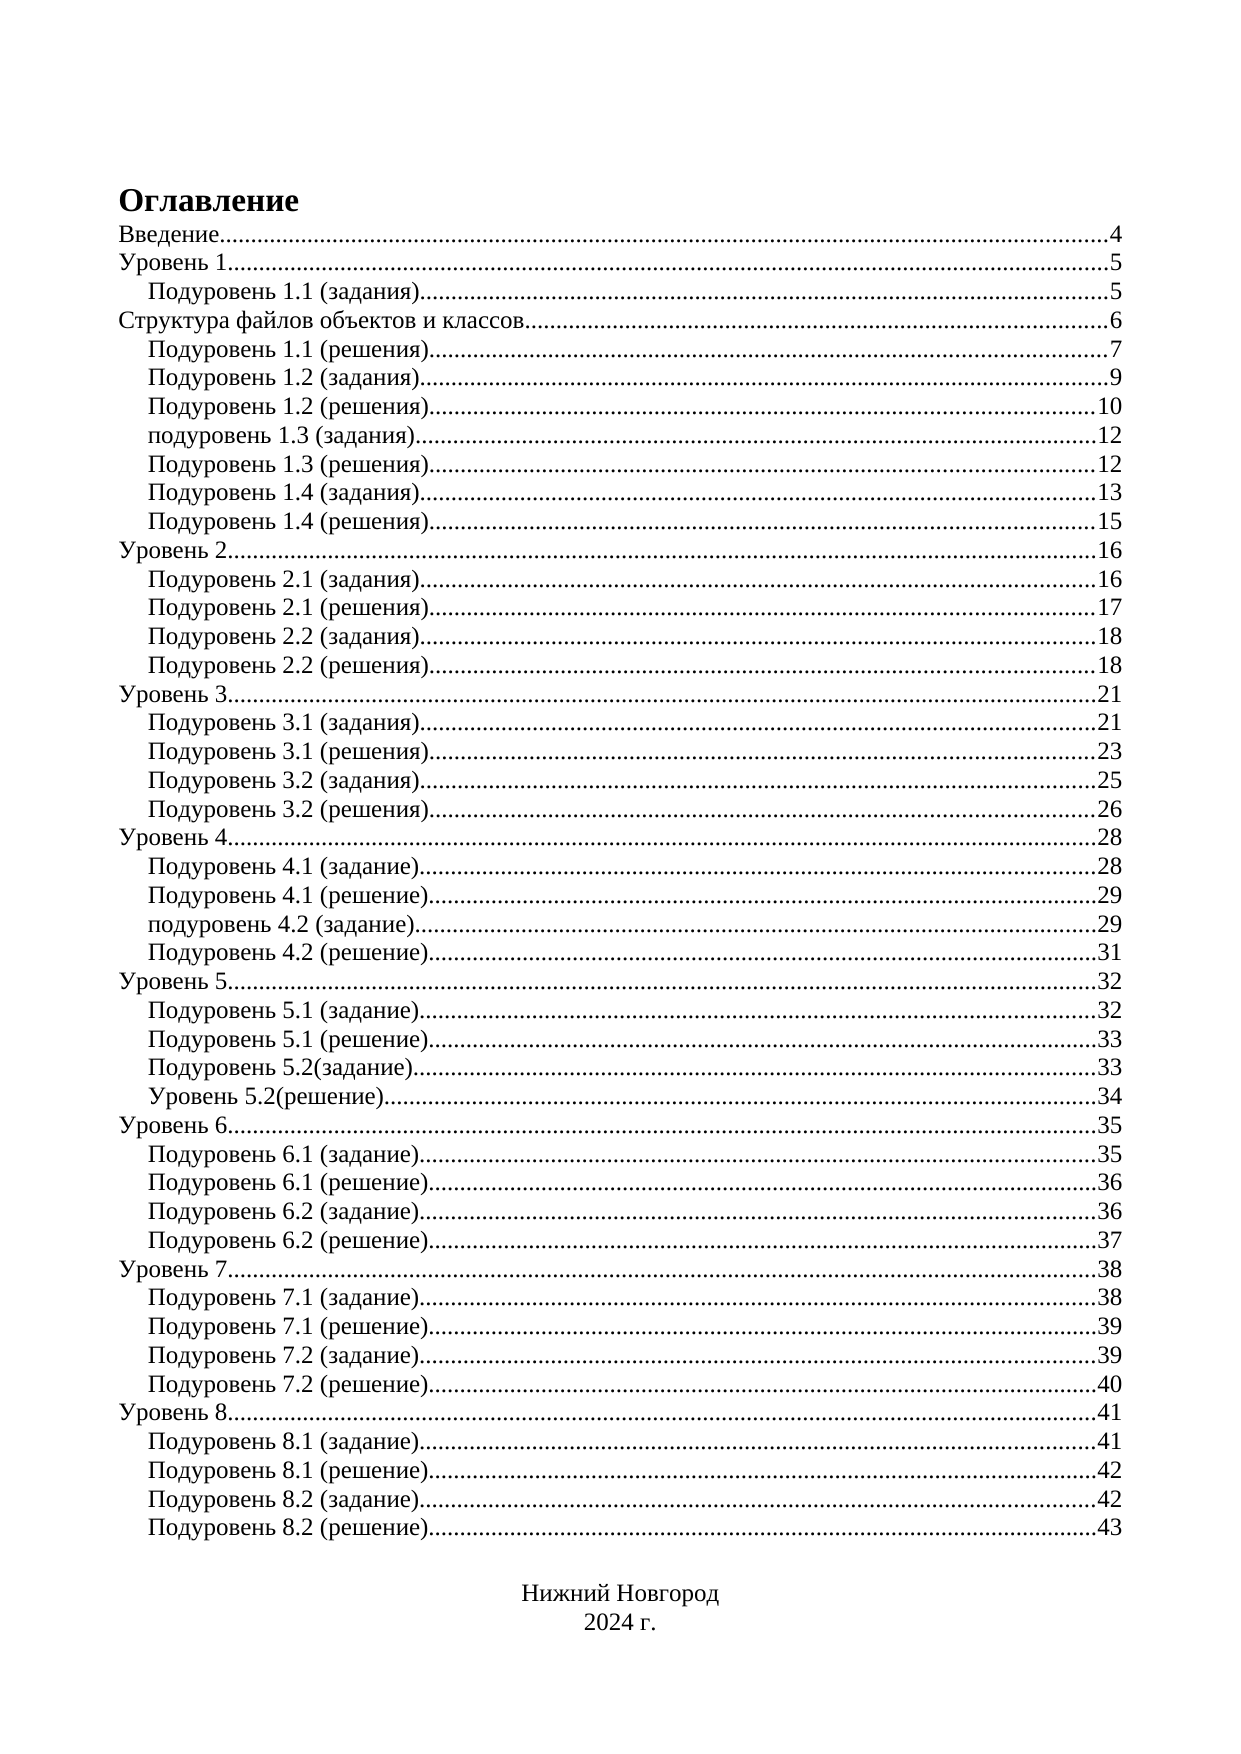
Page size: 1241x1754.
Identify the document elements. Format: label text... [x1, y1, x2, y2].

text Подуровень 6.1 (задание) 35 [148, 1139, 1122, 1167]
text Подуровень 1.4 (задания) 13 [148, 477, 1122, 506]
text Подуровень 7.2 (решение) 40 [148, 1369, 1122, 1397]
text Подуровень 2.1 (решения) 17 [148, 592, 1122, 621]
text Подуровень 7.1 (решение) 39 [148, 1311, 1122, 1340]
text Подуровень 3.1 (решения) 23 [148, 736, 1122, 765]
text Уровень 4 28 [118, 822, 1122, 851]
text Уровень 7 38 [118, 1254, 1122, 1282]
text Уровень 6 35 [118, 1110, 1122, 1139]
text Подуровень 8.1 (задание) 41 [148, 1426, 1122, 1455]
text Подуровень 8.1 (решение) 42 [148, 1455, 1122, 1484]
text Подуровень 2.2 (задания) 18 [148, 621, 1122, 650]
text Подуровень 1.1 (задания) 5 [148, 276, 1122, 305]
text Подуровень 4.2 (решение) 31 [148, 937, 1122, 966]
text Введение 4 [118, 219, 1122, 247]
text Подуровень 1.4 (решения) 15 [148, 506, 1122, 535]
text Подуровень 4.1 (задание) 28 [148, 851, 1122, 880]
text Подуровень 6.2 (задание) 36 [148, 1196, 1122, 1225]
text Подуровень 5.1 (решение) 33 [148, 1024, 1122, 1052]
text Подуровень 7.2 (задание) 39 [148, 1340, 1122, 1369]
text Подуровень 1.2 (решения) 10 [148, 391, 1122, 420]
text Подуровень 5.1 (задание) 32 [148, 995, 1122, 1024]
text Уровень 2 16 [118, 535, 1122, 564]
text Подуровень 3.1 (задания) 21 [148, 707, 1122, 736]
text Подуровень 6.2 (решение) 37 [148, 1225, 1122, 1254]
text Уровень 5 32 [118, 966, 1122, 995]
text Уровень 3 21 [118, 679, 1122, 707]
text Подуровень 7.1 (задание) 38 [148, 1282, 1122, 1311]
text Уровень 1 5 [118, 247, 1122, 276]
text Подуровень 1.3 (решения) 12 [148, 449, 1122, 477]
text Подуровень 4.1 (решение) 29 [148, 880, 1122, 909]
text Подуровень 6.1 (решение) 36 [148, 1167, 1122, 1196]
text Подуровень 3.2 (решения) 26 [148, 794, 1122, 822]
text Подуровень 5.2(задание) 33 [148, 1052, 1122, 1081]
text Подуровень 2.2 (решения) 18 [148, 650, 1122, 679]
text подуровень 1.3 (задания) 12 [148, 420, 1122, 449]
subtitle Оглавление [118, 180, 1122, 219]
text Подуровень 1.2 (задания) 9 [148, 362, 1122, 391]
text Подуровень 2.1 (задания) 16 [148, 564, 1122, 592]
text Подуровень 8.2 (задание) 42 [148, 1484, 1122, 1512]
text Уровень 8 41 [118, 1397, 1122, 1426]
text подуровень 4.2 (задание) 29 [148, 909, 1122, 937]
text Подуровень 3.2 (задания) 25 [148, 765, 1122, 794]
text Уровень 5.2(решение) 34 [148, 1081, 1122, 1110]
text Подуровень 1.1 (решения) 7 [148, 334, 1122, 362]
text Подуровень 8.2 (решение) 43 [148, 1512, 1122, 1541]
text Структура файлов объектов и классов 6 [118, 305, 1122, 334]
